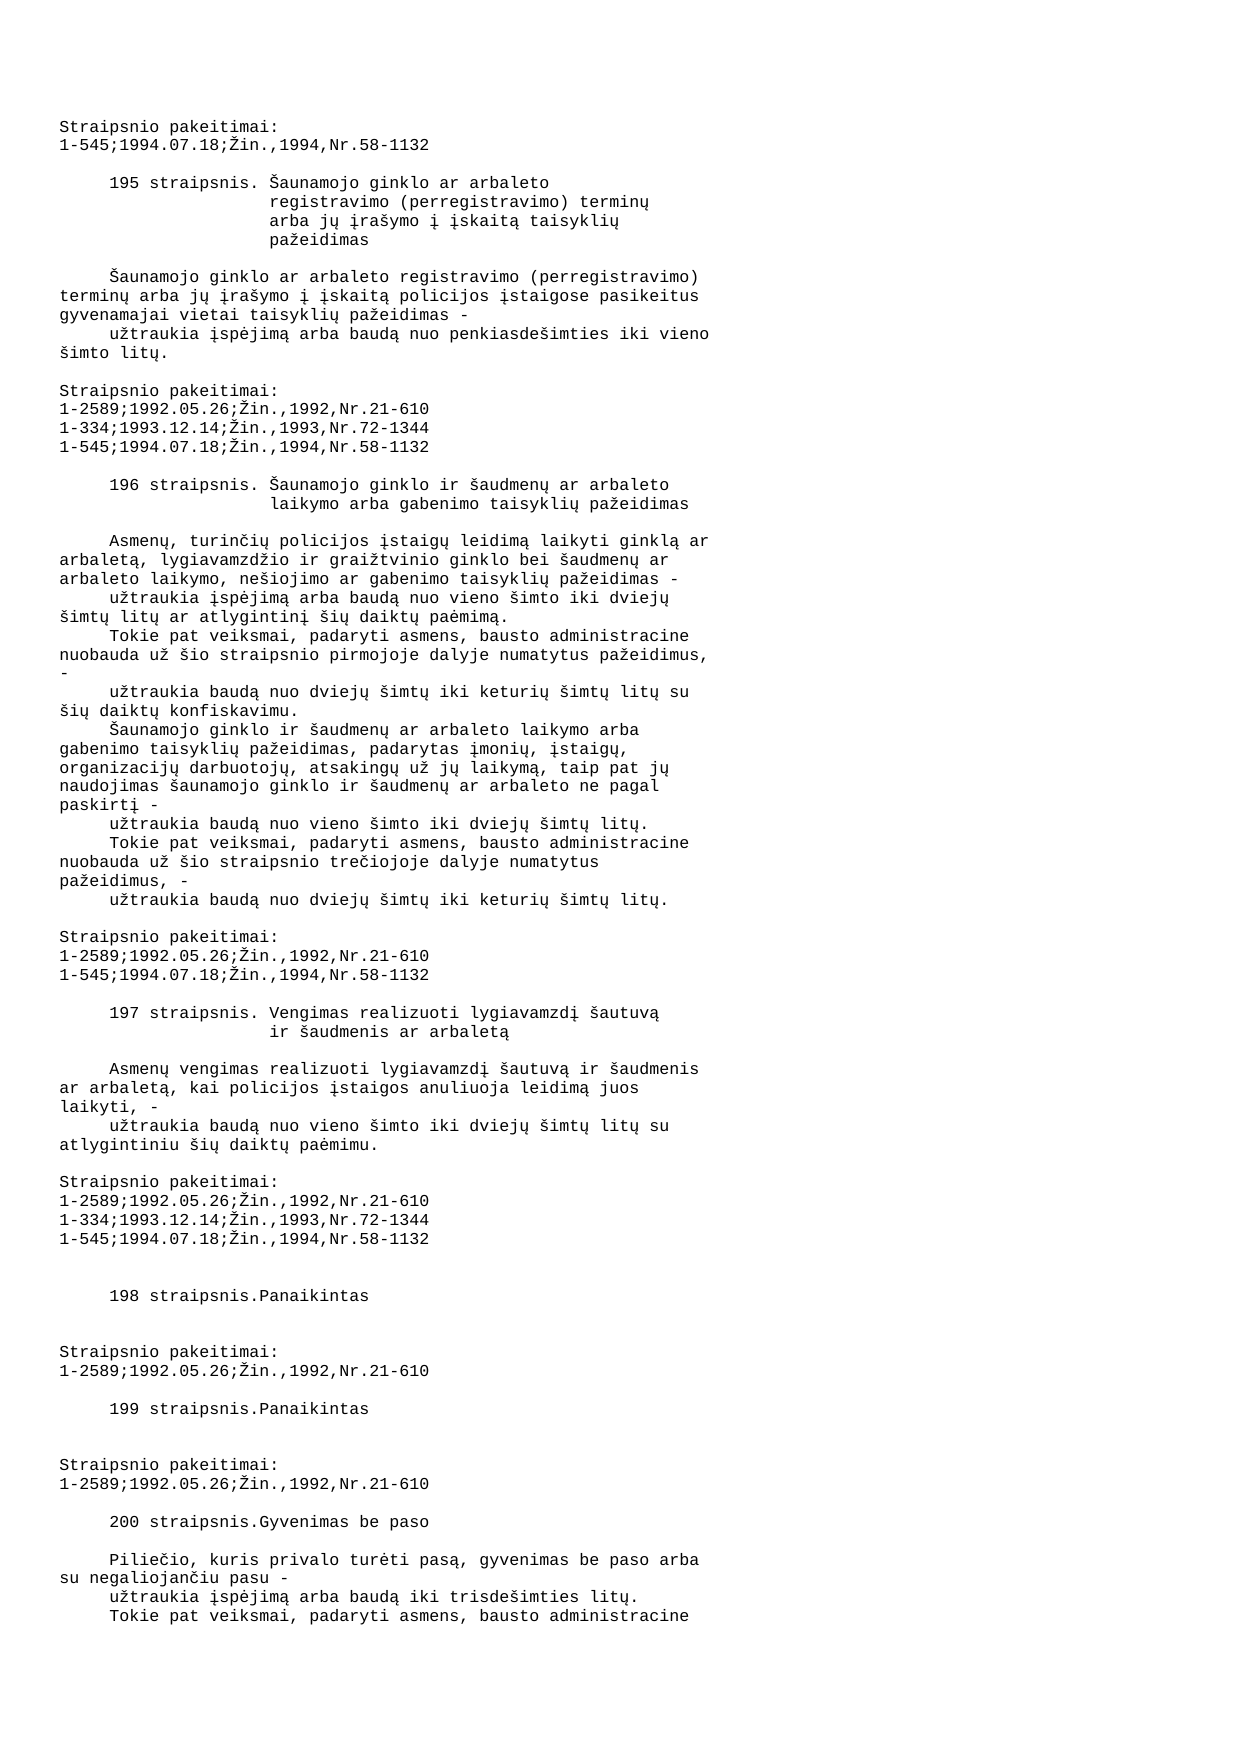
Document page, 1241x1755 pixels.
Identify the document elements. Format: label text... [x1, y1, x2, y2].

text 1-545;1994.07.18;Žin.,1994,Nr.58-1132 [59, 439, 1122, 457]
text Tokie pat veiksmai, padaryti asmens, bausto administracine [59, 627, 1122, 646]
text 196 straipsnis. Šaunamojo ginklo ir šaudmenų ar arbaleto [59, 476, 1122, 495]
text 1-2589;1992.05.26;Žin.,1992,Nr.21-610 [59, 1476, 1122, 1494]
text 1-545;1994.07.18;Žin.,1994,Nr.58-1132 [59, 137, 1122, 156]
text 1-2589;1992.05.26;Žin.,1992,Nr.21-610 [59, 1362, 1122, 1381]
text ar arbaletą, kai policijos įstaigos anuliuoja leidimą juos [59, 1080, 1122, 1098]
text paskirtį - [59, 797, 1122, 816]
text šimtų litų ar atlygintinį šių daiktų paėmimą. [59, 608, 1122, 627]
text laikymo arba gabenimo taisyklių pažeidimas [59, 495, 1122, 514]
text 1-2589;1992.05.26;Žin.,1992,Nr.21-610 [59, 948, 1122, 967]
text Straipsnio pakeitimai: [59, 1174, 1122, 1193]
text Straipsnio pakeitimai: [59, 118, 1122, 137]
text Straipsnio pakeitimai: [59, 1344, 1122, 1362]
text užtraukia įspėjimą arba baudą nuo penkiasdešimties iki vieno [59, 326, 1122, 344]
text užtraukia įspėjimą arba baudą iki trisdešimties litų. [59, 1589, 1122, 1608]
text arbaletą, lygiavamzdžio ir graižtvinio ginklo bei šaudmenų ar [59, 552, 1122, 571]
text užtraukia baudą nuo dviejų šimtų iki keturių šimtų litų su [59, 684, 1122, 703]
text organizacijų darbuotojų, atsakingų už jų laikymą, taip pat jų [59, 759, 1122, 778]
text gyvenamajai vietai taisyklių pažeidimas - [59, 307, 1122, 326]
text registravimo (perregistravimo) terminų [59, 193, 1122, 212]
text Tokie pat veiksmai, padaryti asmens, bausto administracine [59, 1608, 1122, 1626]
text arbaleto laikymo, nešiojimo ar gabenimo taisyklių pažeidimas - [59, 571, 1122, 589]
text 1-545;1994.07.18;Žin.,1994,Nr.58-1132 [59, 967, 1122, 985]
text užtraukia baudą nuo dviejų šimtų iki keturių šimtų litų. [59, 891, 1122, 910]
text 195 straipsnis. Šaunamojo ginklo ar arbaleto [59, 175, 1122, 193]
text laikyti, - [59, 1098, 1122, 1117]
text atlygintiniu šių daiktų paėmimu. [59, 1136, 1122, 1155]
text nuobauda už šio straipsnio pirmojoje dalyje numatytus pažeidimus, [59, 646, 1122, 665]
text 198 straipsnis.Panaikintas [59, 1287, 1122, 1306]
text Piliečio, kuris privalo turėti pasą, gyvenimas be paso arba [59, 1551, 1122, 1570]
text Straipsnio pakeitimai: [59, 929, 1122, 948]
text terminų arba jų įrašymo į įskaitą policijos įstaigose pasikeitus [59, 288, 1122, 307]
text užtraukia baudą nuo vieno šimto iki dviejų šimtų litų. [59, 816, 1122, 834]
text arba jų įrašymo į įskaitą taisyklių [59, 212, 1122, 231]
text 199 straipsnis.Panaikintas [59, 1400, 1122, 1419]
text Tokie pat veiksmai, padaryti asmens, bausto administracine [59, 834, 1122, 853]
text pažeidimas [59, 231, 1122, 250]
text 197 straipsnis. Vengimas realizuoti lygiavamzdį šautuvą [59, 1004, 1122, 1023]
text ir šaudmenis ar arbaletą [59, 1023, 1122, 1042]
text naudojimas šaunamojo ginklo ir šaudmenų ar arbaleto ne pagal [59, 778, 1122, 797]
text Šaunamojo ginklo ar arbaleto registravimo (perregistravimo) [59, 269, 1122, 288]
text Straipsnio pakeitimai: [59, 382, 1122, 401]
text 200 straipsnis.Gyvenimas be paso [59, 1513, 1122, 1532]
text Straipsnio pakeitimai: [59, 1457, 1122, 1476]
text su negaliojančiu pasu - [59, 1570, 1122, 1589]
text Asmenų vengimas realizuoti lygiavamzdį šautuvą ir šaudmenis [59, 1061, 1122, 1080]
text gabenimo taisyklių pažeidimas, padarytas įmonių, įstaigų, [59, 740, 1122, 759]
text - [59, 665, 1122, 684]
text Šaunamojo ginklo ir šaudmenų ar arbaleto laikymo arba [59, 721, 1122, 740]
text Asmenų, turinčių policijos įstaigų leidimą laikyti ginklą ar [59, 533, 1122, 552]
text 1-334;1993.12.14;Žin.,1993,Nr.72-1344 [59, 420, 1122, 439]
text 1-334;1993.12.14;Žin.,1993,Nr.72-1344 [59, 1212, 1122, 1231]
text nuobauda už šio straipsnio trečiojoje dalyje numatytus [59, 853, 1122, 872]
text 1-2589;1992.05.26;Žin.,1992,Nr.21-610 [59, 1193, 1122, 1212]
text pažeidimus, - [59, 872, 1122, 891]
text šimto litų. [59, 344, 1122, 363]
text 1-2589;1992.05.26;Žin.,1992,Nr.21-610 [59, 401, 1122, 420]
text užtraukia baudą nuo vieno šimto iki dviejų šimtų litų su [59, 1117, 1122, 1136]
text šių daiktų konfiskavimu. [59, 703, 1122, 721]
text 1-545;1994.07.18;Žin.,1994,Nr.58-1132 [59, 1231, 1122, 1249]
text užtraukia įspėjimą arba baudą nuo vieno šimto iki dviejų [59, 589, 1122, 608]
